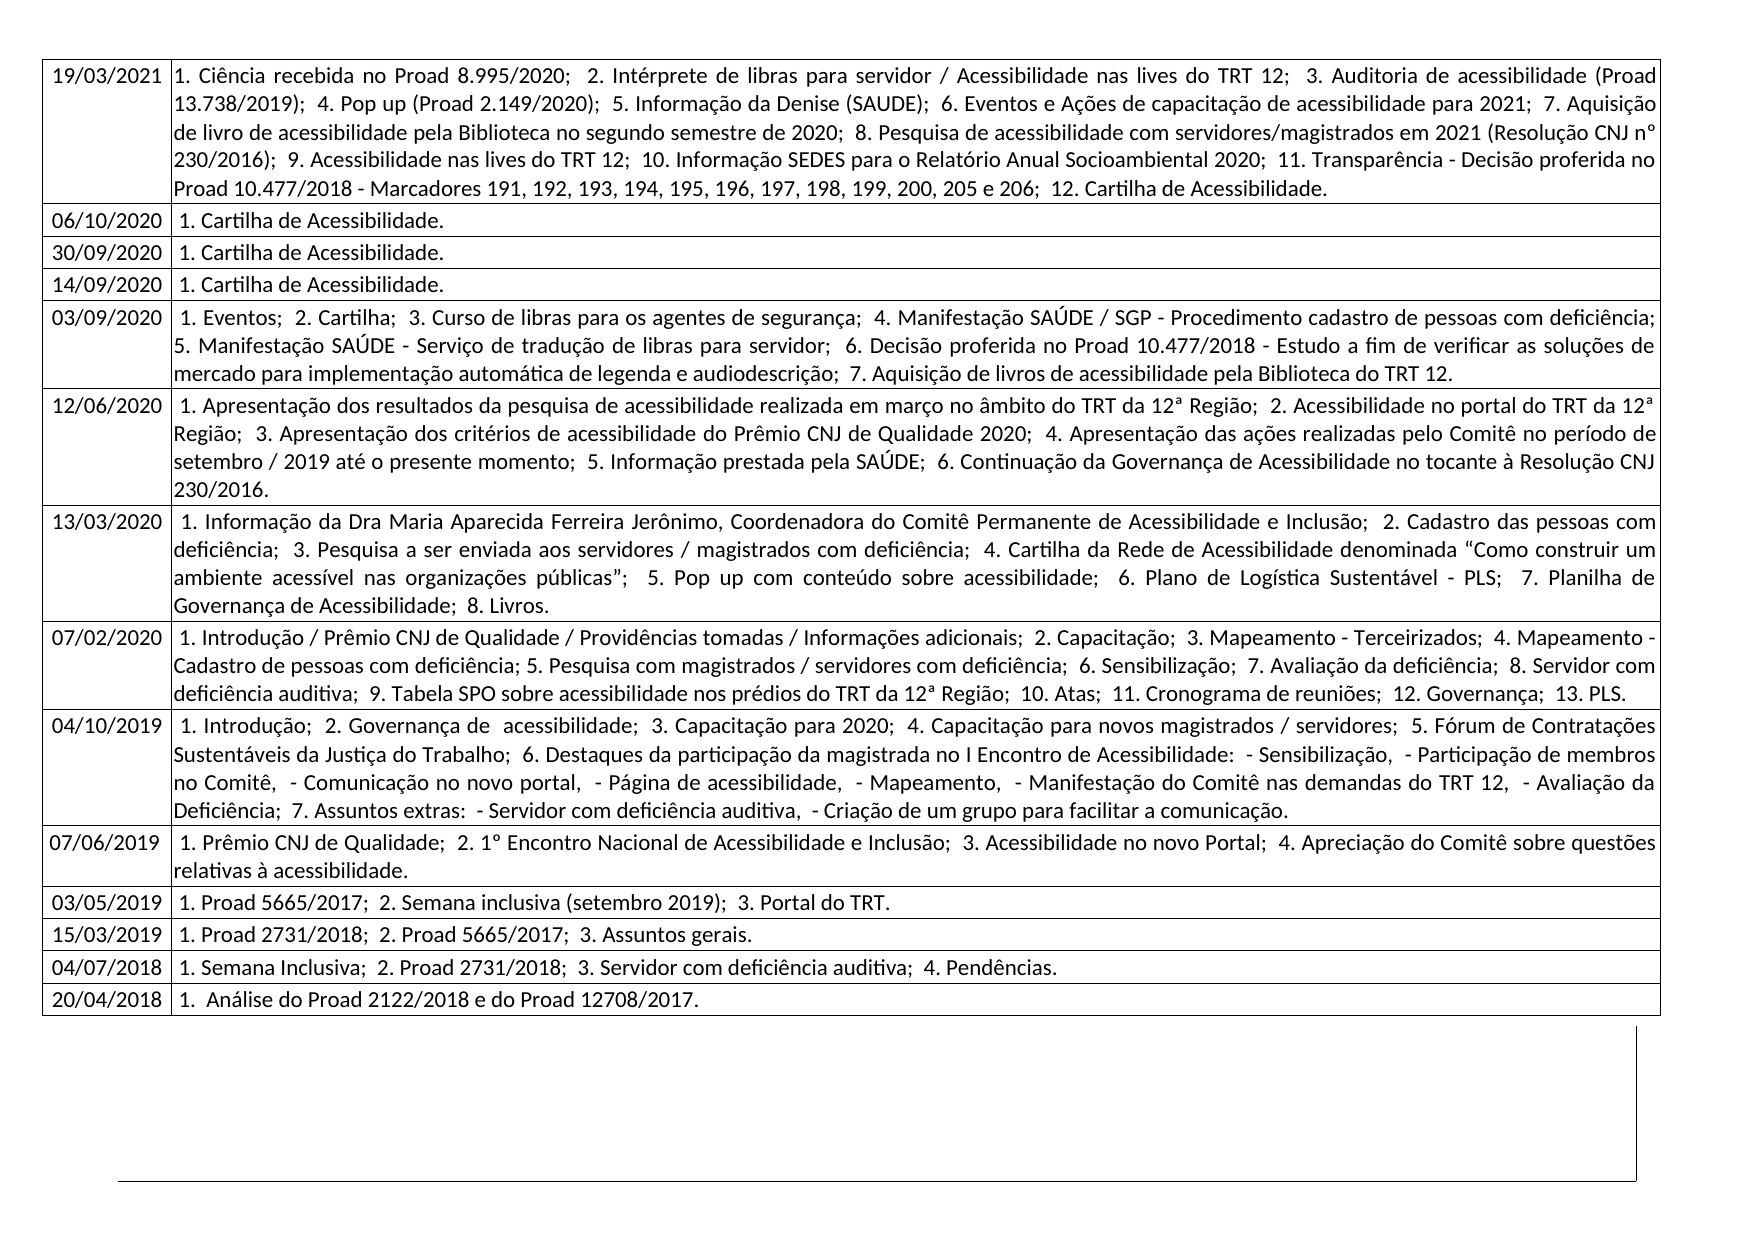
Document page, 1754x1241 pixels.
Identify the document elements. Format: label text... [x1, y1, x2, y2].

table_cell 1. Eventos; 2. Cartilha; 3. Curso de libras para os agentes de segurança; 4. Manifestação SAÚDE / SGP - Procedimento cadastro de pessoas com deficiência; 5. Manifestação SAÚDE - Serviço de tradução de libras para servidor; 6. Decisão proferida no Proad 10.477/2018 - Estudo a fim de verificar as soluções de mercado para implementação automática de legenda e audiodescrição; 7. Aquisição de livros de acessibilidade pela Biblioteca do TRT 12. [172, 301, 1660, 388]
table_cell 1. Cartilha de Acessibilidade. [172, 269, 1660, 300]
table_cell 1. Apresentação dos resultados da pesquisa de acessibilidade realizada em março no âmbito do TRT da 12ª Região; 2. Acessibilidade no portal do TRT da 12ª Região; 3. Apresentação dos critérios de acessibilidade do Prêmio CNJ de Qualidade 2020; 4. Apresentação das ações realizadas pelo Comitê no período de setembro / 2019 até o presente momento; 5. Informação prestada pela SAÚDE; 6. Continuação da Governança de Acessibilidade no tocante à Resolução CNJ 230/2016. [172, 389, 1660, 504]
table_cell 1. Cartilha de Acessibilidade. [172, 204, 1660, 236]
table_cell 30/09/2020 [43, 237, 171, 268]
table_cell 1. Introdução / Prêmio CNJ de Qualidade / Providências tomadas / Informações adicionais; 2. Capacitação; 3. Mapeamento - Terceirizados; 4. Mapeamento - Cadastro de pessoas com deficiência; 5. Pesquisa com magistrados / servidores com deficiência; 6. Sensibilização; 7. Avaliação da deficiência; 8. Servidor com deficiência auditiva; 9. Tabela SPO sobre acessibilidade nos prédios do TRT da 12ª Região; 10. Atas; 11. Cronograma de reuniões; 12. Governança; 13. PLS. [172, 622, 1660, 709]
table_cell 1. Análise do Proad 2122/2018 e do Proad 12708/2017. [172, 984, 1660, 1015]
table_cell 06/10/2020 [43, 204, 171, 236]
table_cell 03/05/2019 [43, 887, 171, 918]
table_cell 1. Proad 5665/2017; 2. Semana inclusiva (setembro 2019); 3. Portal do TRT. [172, 887, 1660, 918]
table_cell 1. Semana Inclusiva; 2. Proad 2731/2018; 3. Servidor com deficiência auditiva; 4. Pendências. [172, 951, 1660, 982]
table_cell 1. Cartilha de Acessibilidade. [172, 237, 1660, 268]
table_cell 1. Informação da Dra Maria Aparecida Ferreira Jerônimo, Coordenadora do Comitê Permanente de Acessibilidade e Inclusão; 2. Cadastro das pessoas com deficiência; 3. Pesquisa a ser enviada aos servidores / magistrados com deficiência; 4. Cartilha da Rede de Acessibilidade denominada “Como construir um ambiente acessível nas organizações públicas”; 5. Pop up com conteúdo sobre acessibilidade; 6. Plano de Logística Sustentável - PLS; 7. Planilha de Governança de Acessibilidade; 8. Livros. [172, 506, 1660, 621]
table_cell 19/03/2021 [43, 60, 171, 203]
table_cell 20/04/2018 [43, 984, 171, 1015]
table_cell 1. Proad 2731/2018; 2. Proad 5665/2017; 3. Assuntos gerais. [172, 919, 1660, 950]
table_cell 03/09/2020 [43, 301, 171, 388]
table_cell 12/06/2020 [43, 389, 171, 504]
table_cell 13/03/2020 [43, 506, 171, 621]
table_cell 1. Prêmio CNJ de Qualidade; 2. 1º Encontro Nacional de Acessibilidade e Inclusão; 3. Acessibilidade no novo Portal; 4. Apreciação do Comitê sobre questões relativas à acessibilidade. [172, 826, 1660, 886]
table_cell 04/07/2018 [43, 951, 171, 982]
table_cell 04/10/2019 [43, 710, 171, 825]
table_cell 07/06/2019 [43, 826, 171, 886]
table_cell 14/09/2020 [43, 269, 171, 300]
table_cell 07/02/2020 [43, 622, 171, 709]
table_cell 15/03/2019 [43, 919, 171, 950]
table_cell 1. Introdução; 2. Governança de acessibilidade; 3. Capacitação para 2020; 4. Capacitação para novos magistrados / servidores; 5. Fórum de Contratações Sustentáveis da Justiça do Trabalho; 6. Destaques da participação da magistrada no I Encontro de Acessibilidade: - Sensibilização, - Participação de membros no Comitê, - Comunicação no novo portal, - Página de acessibilidade, - Mapeamento, - Manifestação do Comitê nas demandas do TRT 12, - Avaliação da Deficiência; 7. Assuntos extras: - Servidor com deficiência auditiva, - Criação de um grupo para facilitar a comunicação. [172, 710, 1660, 825]
table_cell 1. Ciência recebida no Proad 8.995/2020; 2. Intérprete de libras para servidor / Acessibilidade nas lives do TRT 12; 3. Auditoria de acessibilidade (Proad 13.738/2019); 4. Pop up (Proad 2.149/2020); 5. Informação da Denise (SAUDE); 6. Eventos e Ações de capacitação de acessibilidade para 2021; 7. Aquisição de livro de acessibilidade pela Biblioteca no segundo semestre de 2020; 8. Pesquisa de acessibilidade com servidores/magistrados em 2021 (Resolução CNJ nº 230/2016); 9. Acessibilidade nas lives do TRT 12; 10. Informação SEDES para o Relatório Anual Socioambiental 2020; 11. Transparência - Decisão proferida no Proad 10.477/2018 - Marcadores 191, 192, 193, 194, 195, 196, 197, 198, 199, 200, 205 e 206; 12. Cartilha de Acessibilidade. [172, 60, 1660, 203]
